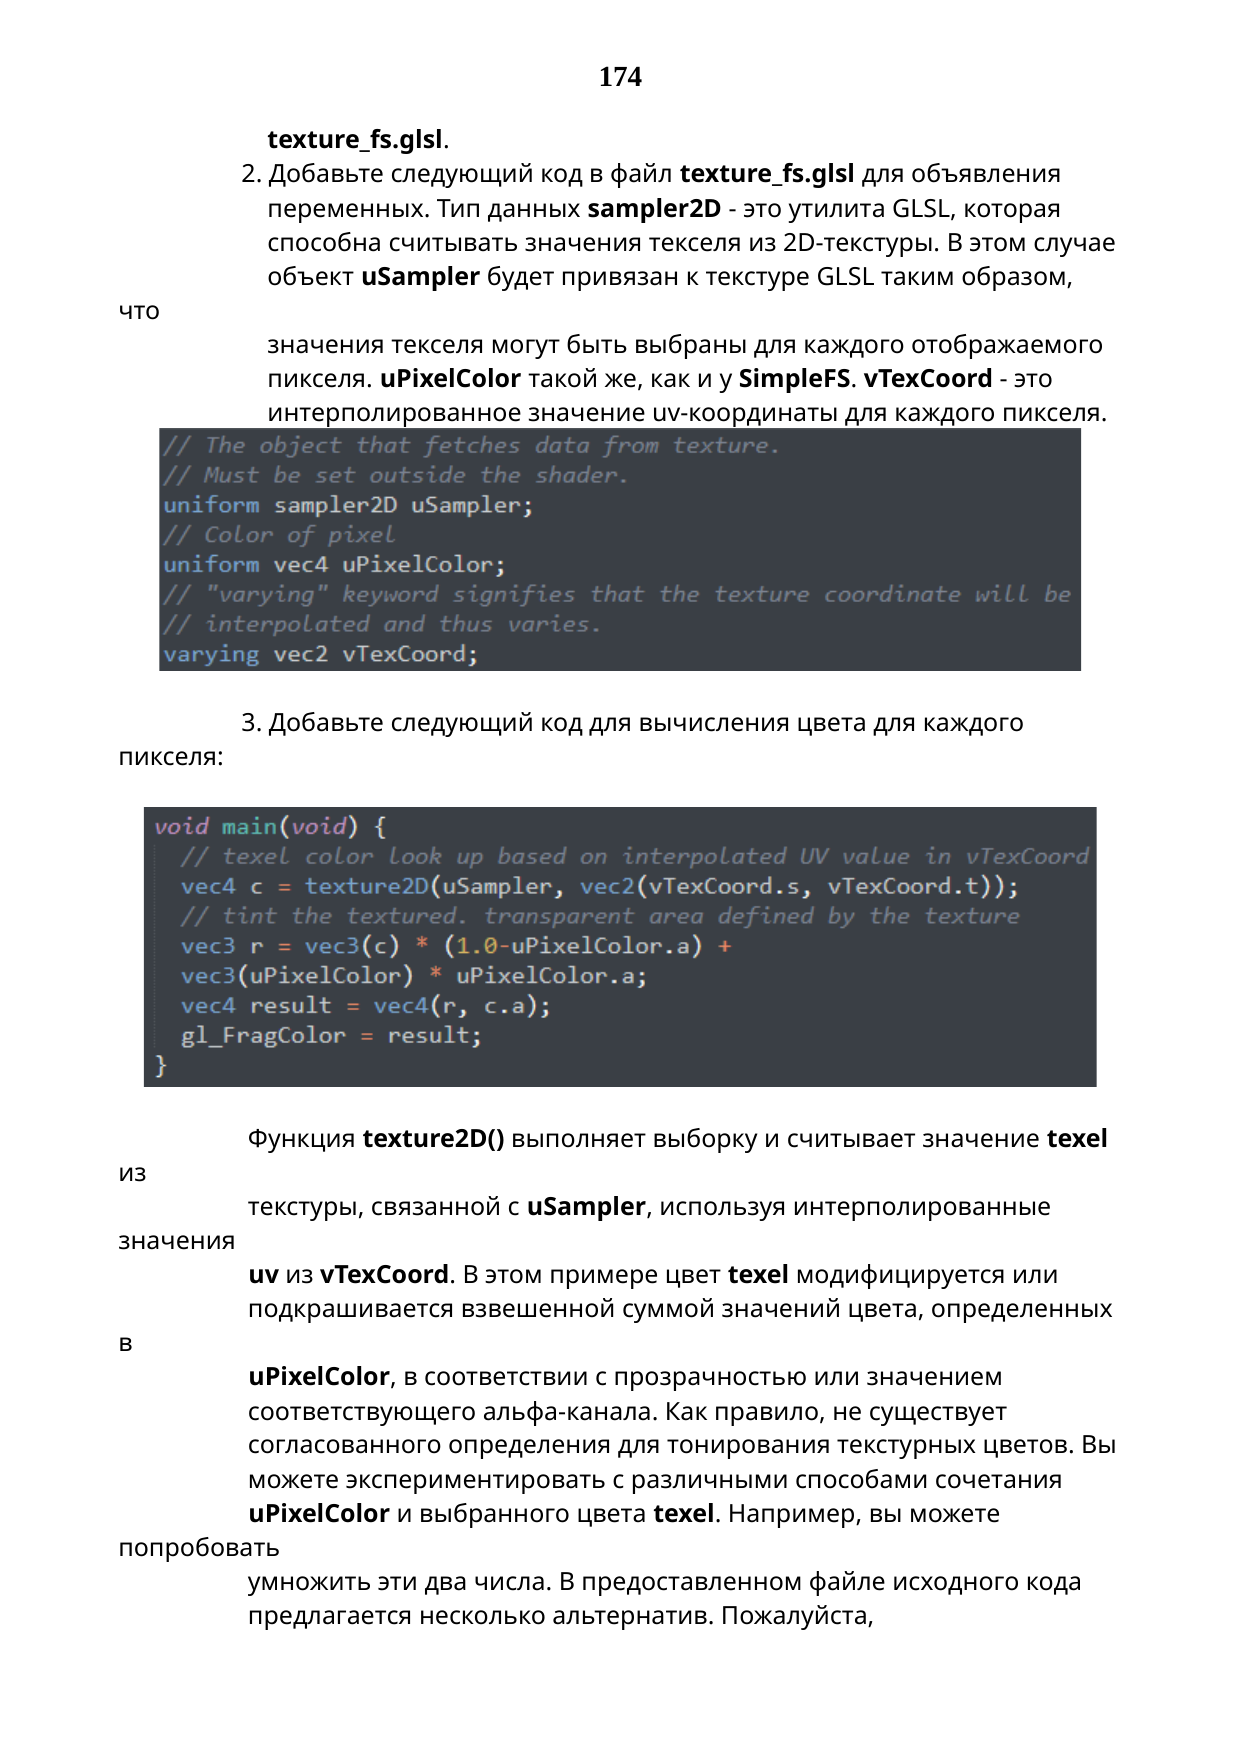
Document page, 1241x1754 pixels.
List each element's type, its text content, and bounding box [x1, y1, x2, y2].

text объект uSampler будет привязан к текстуре GLSL таким образом, что [118, 258, 1122, 326]
text 2. Добавьте следующий код в файл texture_fs.glsl для объявления [118, 156, 1122, 190]
text uPixelColor и выбранного цвета texel. Например, вы можете попробовать [118, 1495, 1122, 1563]
text согласованного определения для тонирования текстурных цветов. Вы [118, 1427, 1122, 1461]
text можете экспериментировать с различными способами сочетания [118, 1461, 1122, 1495]
text интерполированное значение uv-координаты для каждого пикселя. [118, 394, 1122, 429]
text значения текселя могут быть выбраны для каждого отображаемого [118, 326, 1122, 361]
text подкрашивается взвешенной суммой значений цвета, определенных в [118, 1291, 1122, 1359]
text соответствующего альфа-канала. Как правило, не существует [118, 1393, 1122, 1427]
text Функция texture2D() выполняет выборку и считывает значение texel из [118, 1121, 1122, 1189]
text texture_fs.glsl. [118, 122, 1122, 156]
text uPixelColor, в соответствии с прозрачностью или значением [118, 1359, 1122, 1393]
picture [159, 428, 1082, 671]
text предлагается несколько альтернатив. Пожалуйста, [118, 1597, 1122, 1632]
text умножить эти два числа. В предоставленном файле исходного кода [118, 1563, 1122, 1597]
text uv из vTexCoord. В этом примере цвет texel модифицируется или [118, 1257, 1122, 1291]
picture [143, 807, 1097, 1087]
text переменных. Тип данных sampler2D - это утилита GLSL, которая [118, 190, 1122, 224]
text 3. Добавьте следующий код для вычисления цвета для каждого пикселя: [118, 705, 1122, 773]
text способна считывать значения текселя из 2D-текстуры. В этом случае [118, 224, 1122, 258]
text пикселя. uPixelColor такой же, как и у SimpleFS. vTexCoord - это [118, 361, 1122, 394]
text текстуры, связанной с uSampler, используя интерполированные значения [118, 1189, 1122, 1257]
